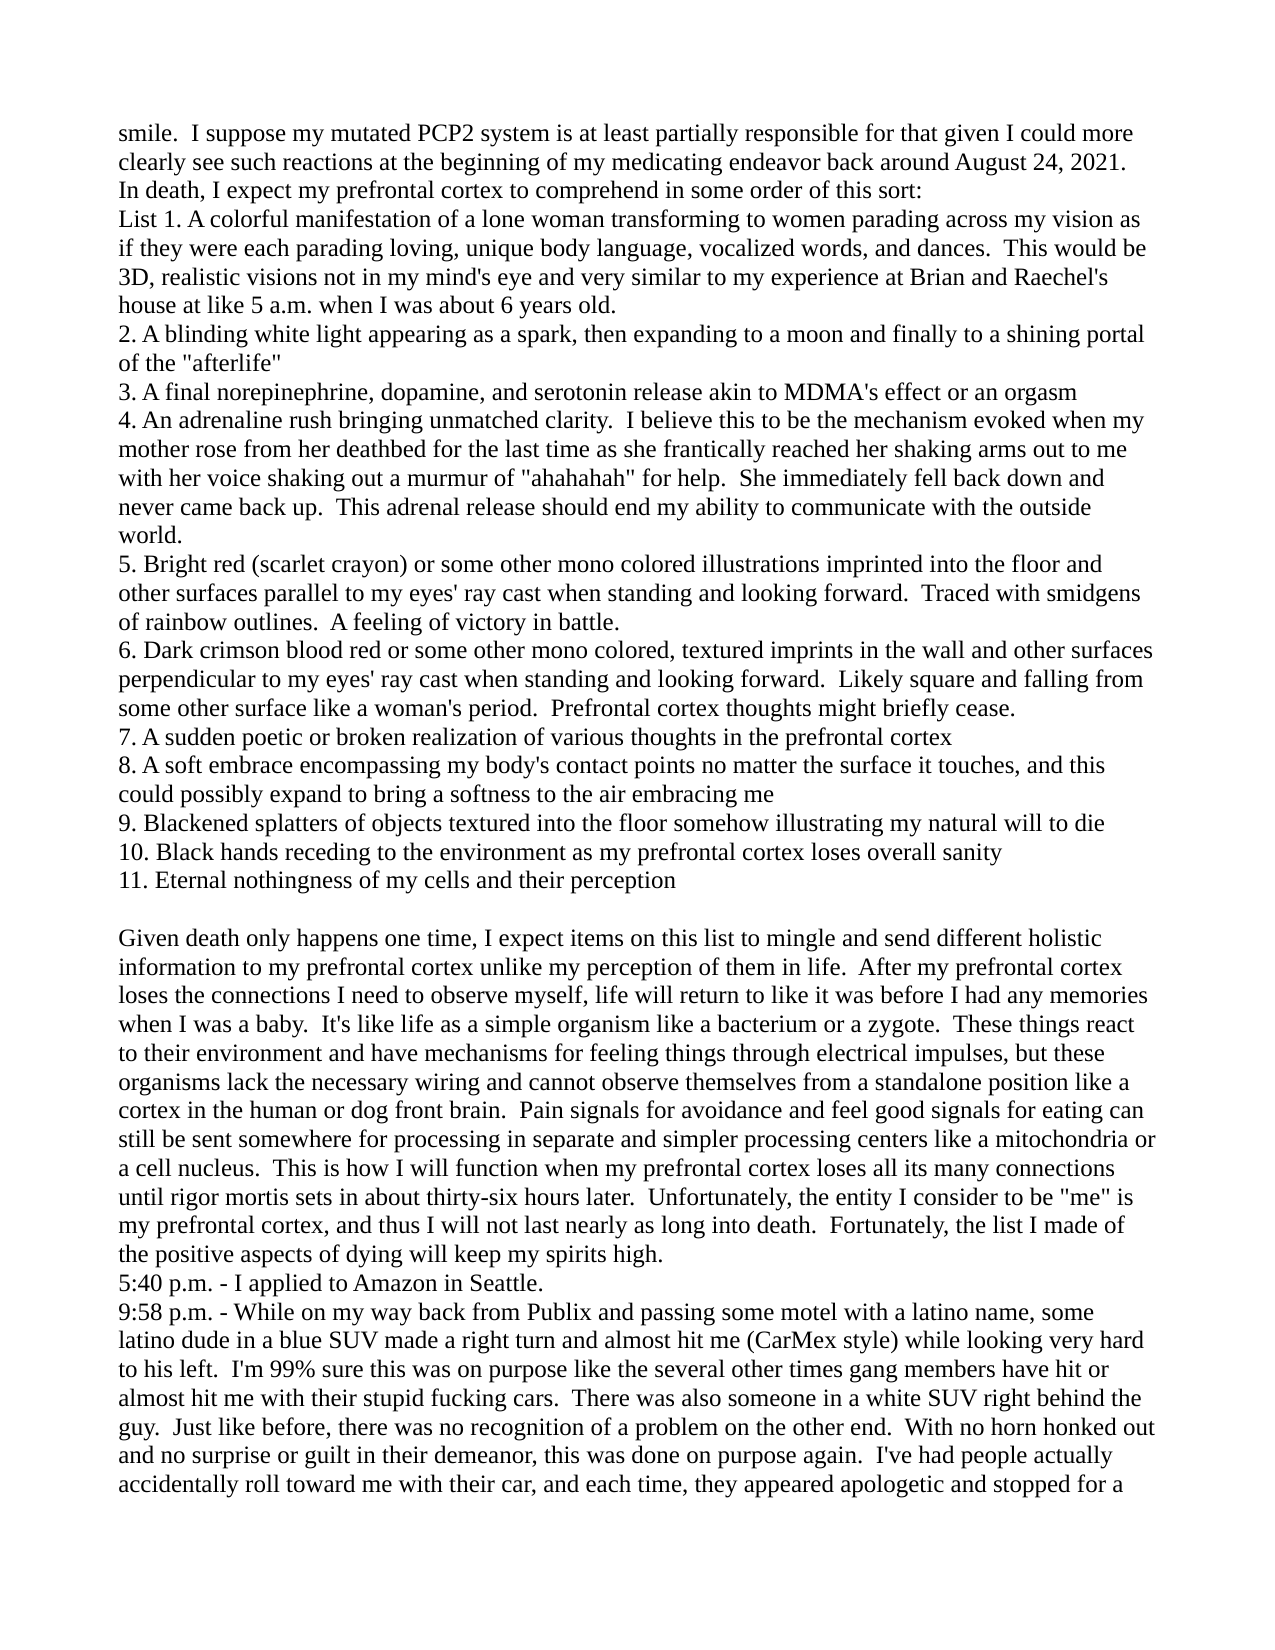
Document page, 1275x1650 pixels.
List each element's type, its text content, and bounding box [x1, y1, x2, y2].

text In death, I expect my prefrontal cortex to comprehend in some order of this sort: [118, 176, 1157, 204]
text 7. A sudden poetic or broken realization of various thoughts in the prefrontal cortex [118, 722, 1157, 751]
text 6. Dark crimson blood red or some other mono colored, textured imprints in the wall and other surfaces perpendicular to my eyes' ray cast when standing and looking forward. Likely square and falling from some other surface like a woman's period. Prefrontal cortex thoughts might briefly cease. [118, 636, 1157, 722]
text 8. A soft embrace encompassing my body's contact points no matter the surface it touches, and this could possibly expand to bring a softness to the air embracing me [118, 751, 1157, 808]
text smile. I suppose my mutated PCP2 system is at least partially responsible for that given I could more clearly see such reactions at the beginning of my medicating endeavor back around August 24, 2021. [118, 118, 1157, 176]
text 4. An adrenaline rush bringing unmatched clarity. I believe this to be the mechanism evoked when my mother rose from her deathbed for the last time as she frantically reached her shaking arms out to me with her voice shaking out a murmur of "ahahahah" for help. She immediately fell back down and never came back up. This adrenal release should end my ability to communicate with the outside world. [118, 406, 1157, 549]
text 5. Bright red (scarlet crayon) or some other mono colored illustrations imprinted into the floor and other surfaces parallel to my eyes' ray cast when standing and looking forward. Traced with smidgens of rainbow outlines. A feeling of victory in battle. [118, 549, 1157, 636]
text Given death only happens one time, I expect items on this list to mingle and send different holistic information to my prefrontal cortex unlike my perception of them in life. After my prefrontal cortex loses the connections I need to observe myself, life will return to like it was before I had any memories when I was a baby. It's like life as a simple organism like a bacterium or a zygote. These things react to their environment and have mechanisms for feeling things through electrical impulses, but these organisms lack the necessary wiring and cannot observe themselves from a standalone position like a cortex in the human or dog front brain. Pain signals for avoidance and feel good signals for eating can still be sent somewhere for processing in separate and simpler processing centers like a mitochondria or a cell nucleus. This is how I will function when my prefrontal cortex loses all its many connections until rigor mortis sets in about thirty-six hours later. Unfortunately, the entity I consider to be "me" is my prefrontal cortex, and thus I will not last nearly as long into death. Fortunately, the list I made of the positive aspects of dying will keep my spirits high. [118, 923, 1157, 1268]
text 9:58 p.m. - While on my way back from Publix and passing some motel with a latino name, some latino dude in a blue SUV made a right turn and almost hit me (CarMex style) while looking very hard to his left. I'm 99% sure this was on purpose like the several other times gang members have hit or almost hit me with their stupid fucking cars. There was also someone in a white SUV right behind the guy. Just like before, there was no recognition of a problem on the other end. With no horn honked out and no surprise or guilt in their demeanor, this was done on purpose again. I've had people actually accidentally roll toward me with their car, and each time, they appeared apologetic and stopped for a [118, 1297, 1157, 1498]
text 5:40 p.m. - I applied to Amazon in Seattle. [118, 1268, 1157, 1297]
text List 1. A colorful manifestation of a lone woman transforming to women parading across my vision as if they were each parading loving, unique body language, vocalized words, and dances. This would be 3D, realistic visions not in my mind's eye and very similar to my experience at Brian and Raechel's house at like 5 a.m. when I was about 6 years old. [118, 204, 1157, 319]
text 9. Blackened splatters of objects textured into the floor somehow illustrating my natural will to die [118, 808, 1157, 837]
text 10. Black hands receding to the environment as my prefrontal cortex loses overall sanity [118, 837, 1157, 866]
text 3. A final norepinephrine, dopamine, and serotonin release akin to MDMA's effect or an orgasm [118, 377, 1157, 406]
text 2. A blinding white light appearing as a spark, then expanding to a moon and finally to a shining portal of the "afterlife" [118, 319, 1157, 377]
text 11. Eternal nothingness of my cells and their perception [118, 866, 1157, 894]
